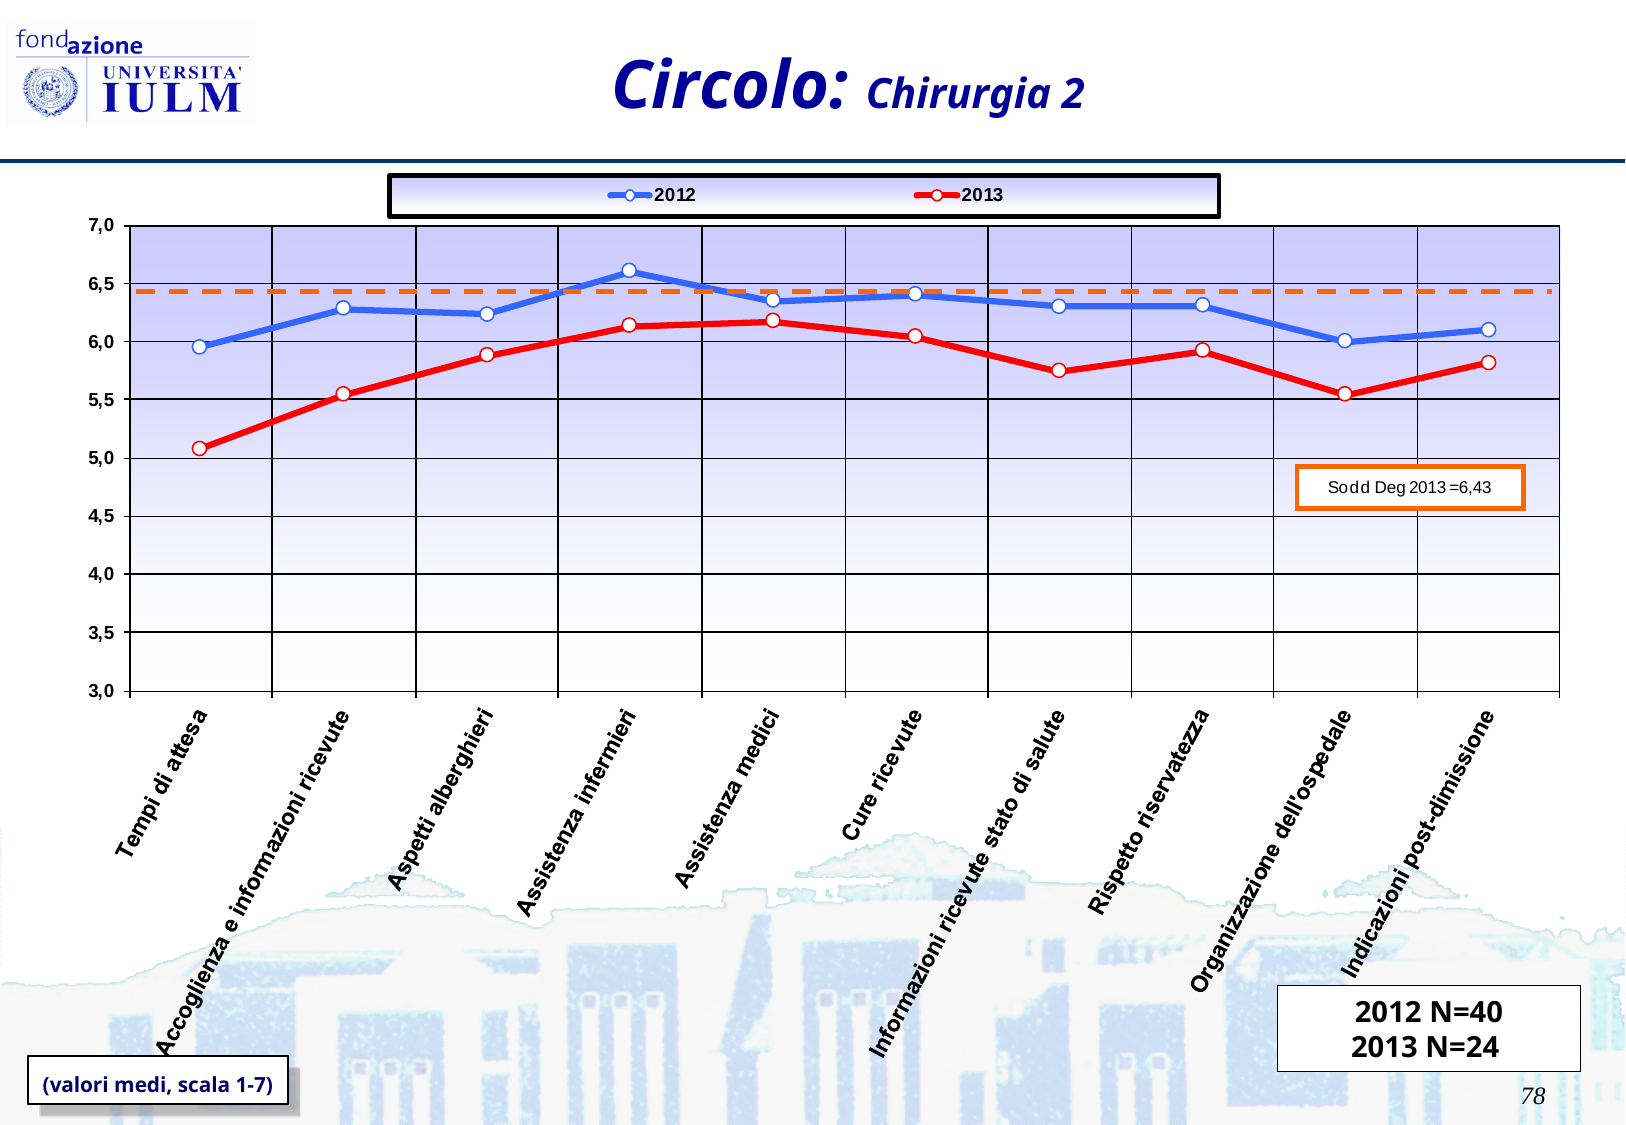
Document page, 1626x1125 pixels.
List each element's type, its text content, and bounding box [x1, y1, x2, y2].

picture [46, 162, 1564, 1108]
text_box 2012 N=40 2013 N=24 [1277, 985, 1581, 1072]
text_box Circolo: Chirurgia 2 [304, 18, 1392, 144]
text_box (valori medi, scala 1-7) [27, 1056, 288, 1105]
picture [5, 19, 256, 127]
